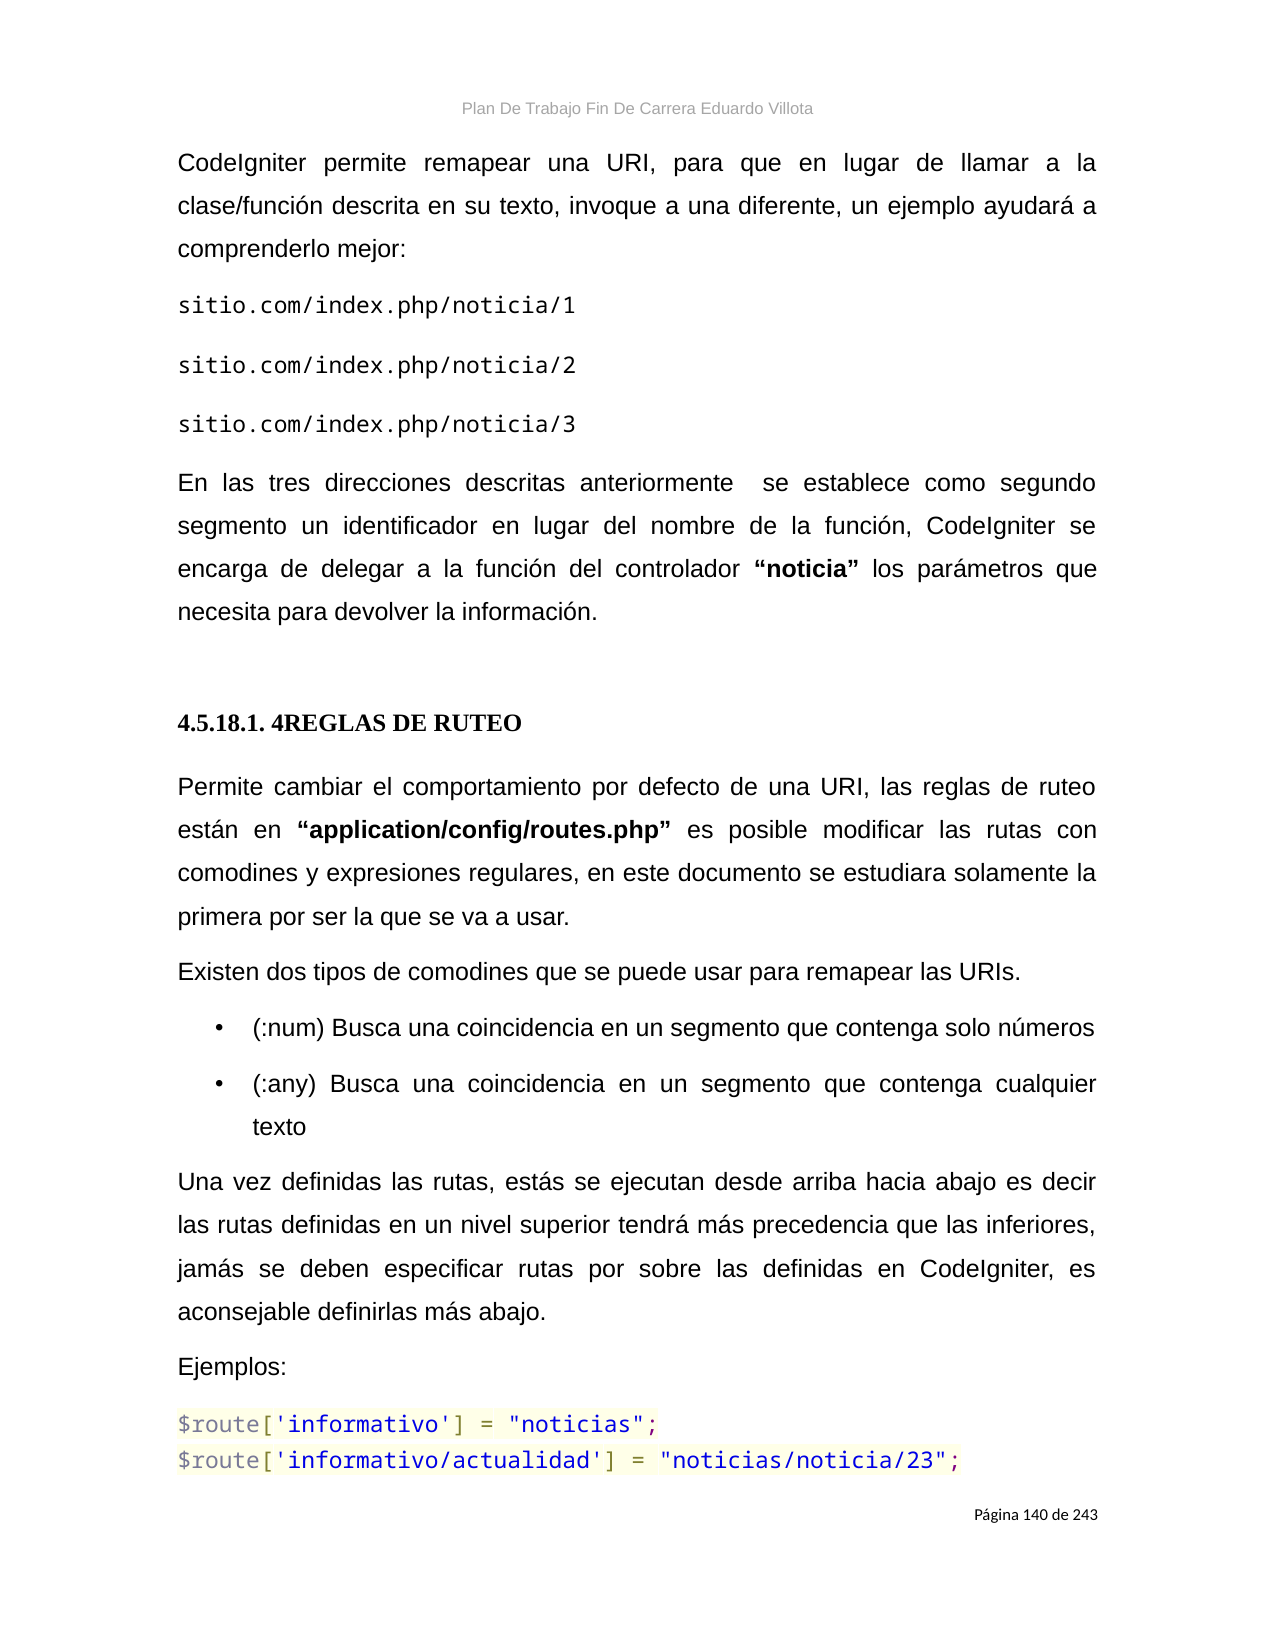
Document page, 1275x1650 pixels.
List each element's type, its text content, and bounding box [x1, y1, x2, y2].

text Una vez definidas las rutas, estás se ejecutan desde arriba hacia abajo es decir las rutas definidas en un nivel superior tendrá más precedencia que las inferiores, jamás se deben especificar rutas por sobre las definidas en CodeIgniter, es aconsejable definirlas más abajo. [177, 1167, 1098, 1326]
list (:num) Busca una coincidencia en un segmento que contenga solo números [215, 1013, 1098, 1042]
text $route['informativo/actualidad'] = "noticias/noticia/23"; [177, 1444, 1098, 1475]
text Existen dos tipos de comodines que se puede usar para remapear las URIs. [177, 957, 1098, 986]
text sitio.com/index.php/noticia/3 [177, 408, 1098, 439]
text Ejemplos: [177, 1352, 1098, 1381]
text Permite cambiar el comportamiento por defecto de una URI, las reglas de ruteo están en “application/config/routes.php” es posible modificar las rutas con comodines y expresiones regulares, en este documento se estudiara solamente la primera por ser la que se va a usar. [177, 772, 1098, 930]
list (:any) Busca una coincidencia en un segmento que contenga cualquier texto [215, 1068, 1098, 1141]
text sitio.com/index.php/noticia/1 [177, 289, 1098, 321]
text 4.5.18.1. 4REGLAS DE RUTEO [177, 708, 1098, 737]
text $route['informativo'] = "noticias"; [177, 1408, 1098, 1439]
text sitio.com/index.php/noticia/2 [177, 349, 1098, 380]
text CodeIgniter permite remapear una URI, para que en lugar de llamar a la clase/función descrita en su texto, invoque a una diferente, un ejemplo ayudará a comprenderlo mejor: [177, 148, 1098, 263]
text En las tres direcciones descritas anteriormente se establece como segundo segmento un identificador en lugar del nombre de la función, CodeIgniter se encarga de delegar a la función del controlador “noticia” los parámetros que necesita para devolver la información. [177, 468, 1098, 626]
